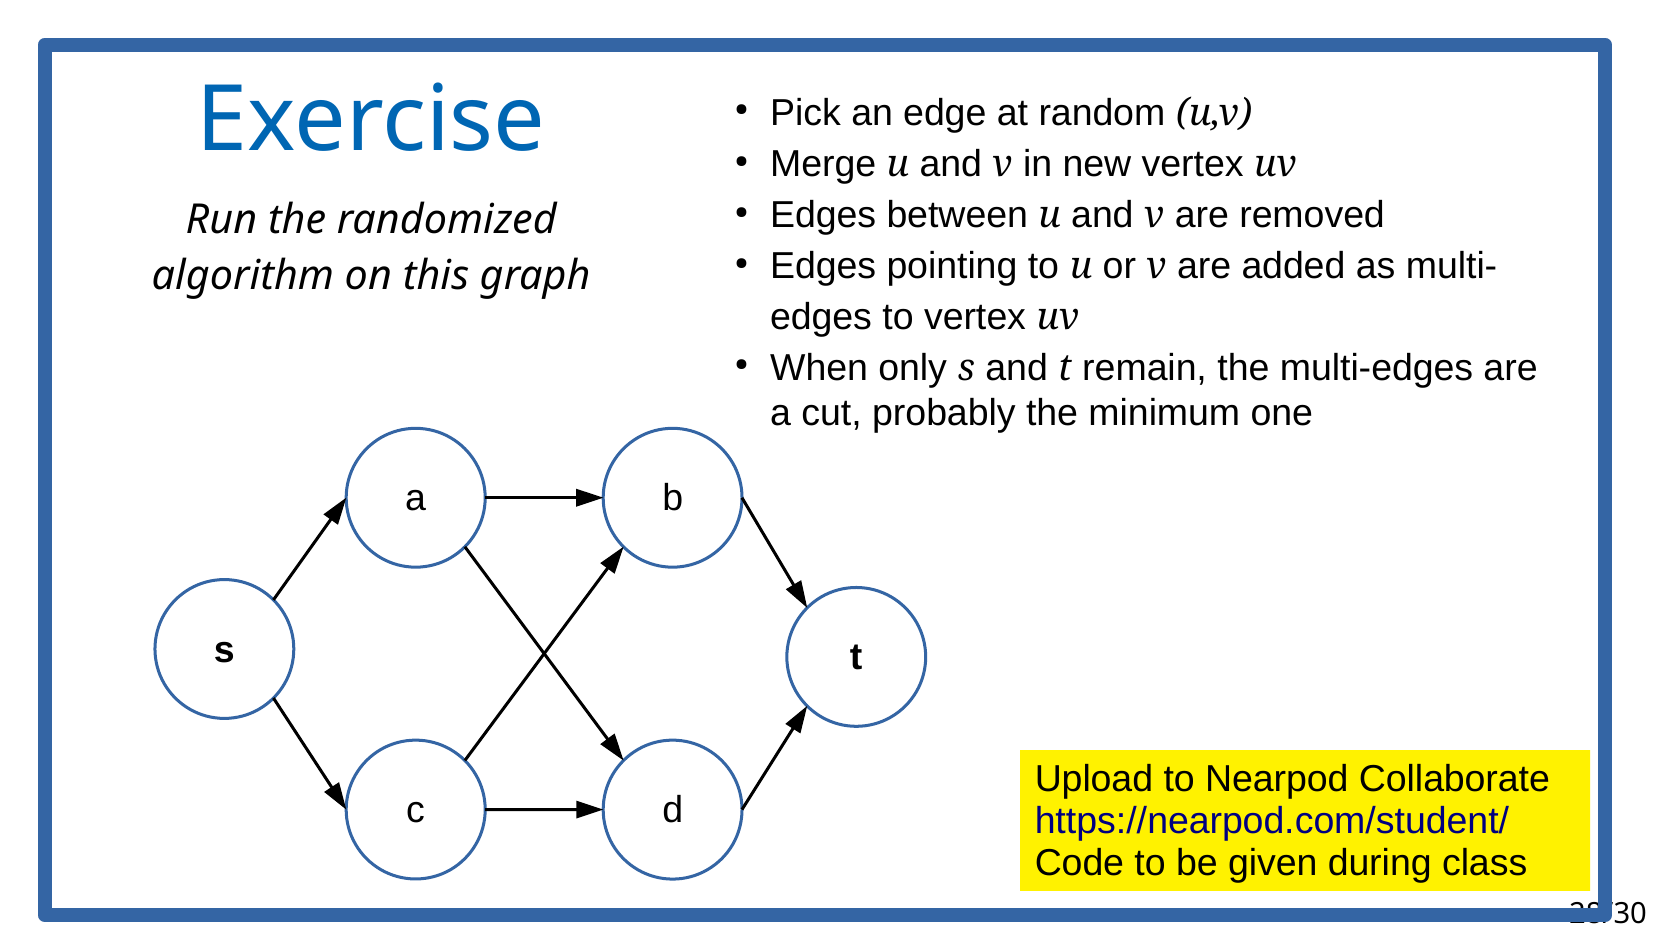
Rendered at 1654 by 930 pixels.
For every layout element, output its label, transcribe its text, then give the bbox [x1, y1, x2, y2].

text_box Upload to Nearpod Collaborate https://nearpod.com/student/ Code to be given during class [1020, 750, 1591, 891]
text_box c [346, 740, 486, 879]
text_box d [603, 740, 742, 880]
text_box a [346, 428, 486, 568]
list Run the randomized algorithm on this graph [82, 189, 661, 305]
text_box Pick an edge at random (u,v) Merge u and v in new vertex uv Edges between u and v are removed Edges pointing to u or v are added as multi-edges to vertex uv When only s and t remain, the multi-edges are a cut, probably the minimum one [720, 78, 1576, 388]
title Exercise [82, 52, 661, 181]
text_box b [603, 428, 743, 568]
text_box s [154, 579, 294, 719]
text_box t [786, 587, 926, 727]
